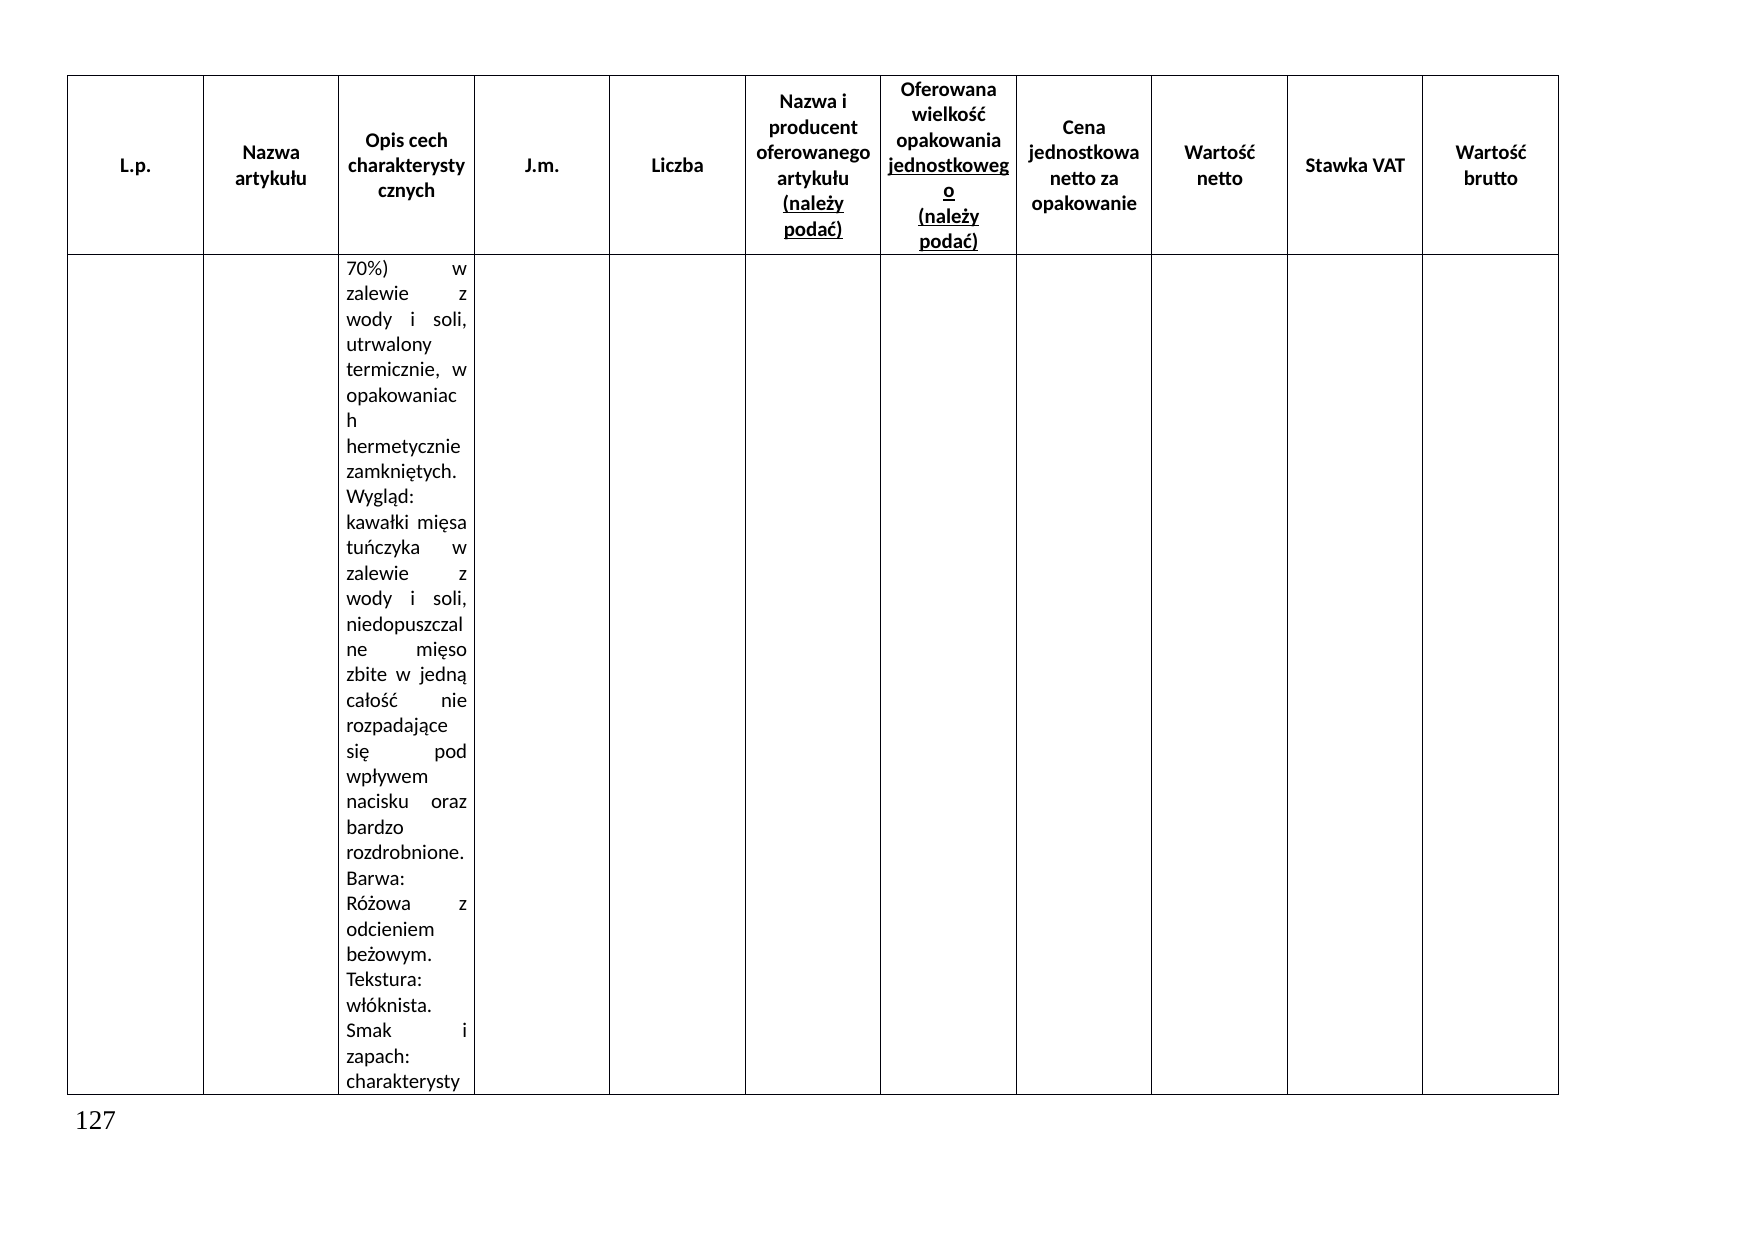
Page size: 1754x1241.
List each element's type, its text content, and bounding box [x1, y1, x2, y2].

table_header Cena jednostkowa netto za opakowanie [1017, 76, 1151, 254]
table_cell [1423, 255, 1558, 1094]
table_header Nazwa artykułu [204, 76, 338, 254]
table_cell [881, 255, 1016, 1094]
table_cell [610, 255, 745, 1094]
table_cell [68, 255, 203, 1094]
table_cell [1288, 255, 1422, 1094]
table_cell [475, 255, 609, 1094]
table_cell [746, 255, 880, 1094]
table_header Opis cech charakterystycznych [339, 76, 474, 254]
table_cell [1152, 255, 1287, 1094]
table_header Stawka VAT [1288, 76, 1422, 254]
table_cell 70%) w zalewie z wody i soli, utrwalony termicznie, w opakowaniach hermetycznie zamkniętych. Wygląd: kawałki mięsa tuńczyka w zalewie z wody i soli, niedopuszczalne mięso zbite w jedną całość nie rozpadające się pod wpływem nacisku oraz bardzo rozdrobnione. Barwa: Różowa z odcieniem beżowym. Tekstura: włóknista. Smak i zapach: charakterysty [339, 255, 474, 1094]
table_header Wartość netto [1152, 76, 1287, 254]
table_header Oferowana wielkość opakowania jednostkowego (należy podać) [881, 76, 1016, 254]
table_cell [1017, 255, 1151, 1094]
table_header Wartość brutto [1423, 76, 1558, 254]
table_header J.m. [475, 76, 609, 254]
table_header L.p. [68, 76, 203, 254]
table_header Liczba [610, 76, 745, 254]
table_header Nazwa i producent oferowanego artykułu (należy podać) [746, 76, 880, 254]
table_cell [204, 255, 338, 1094]
